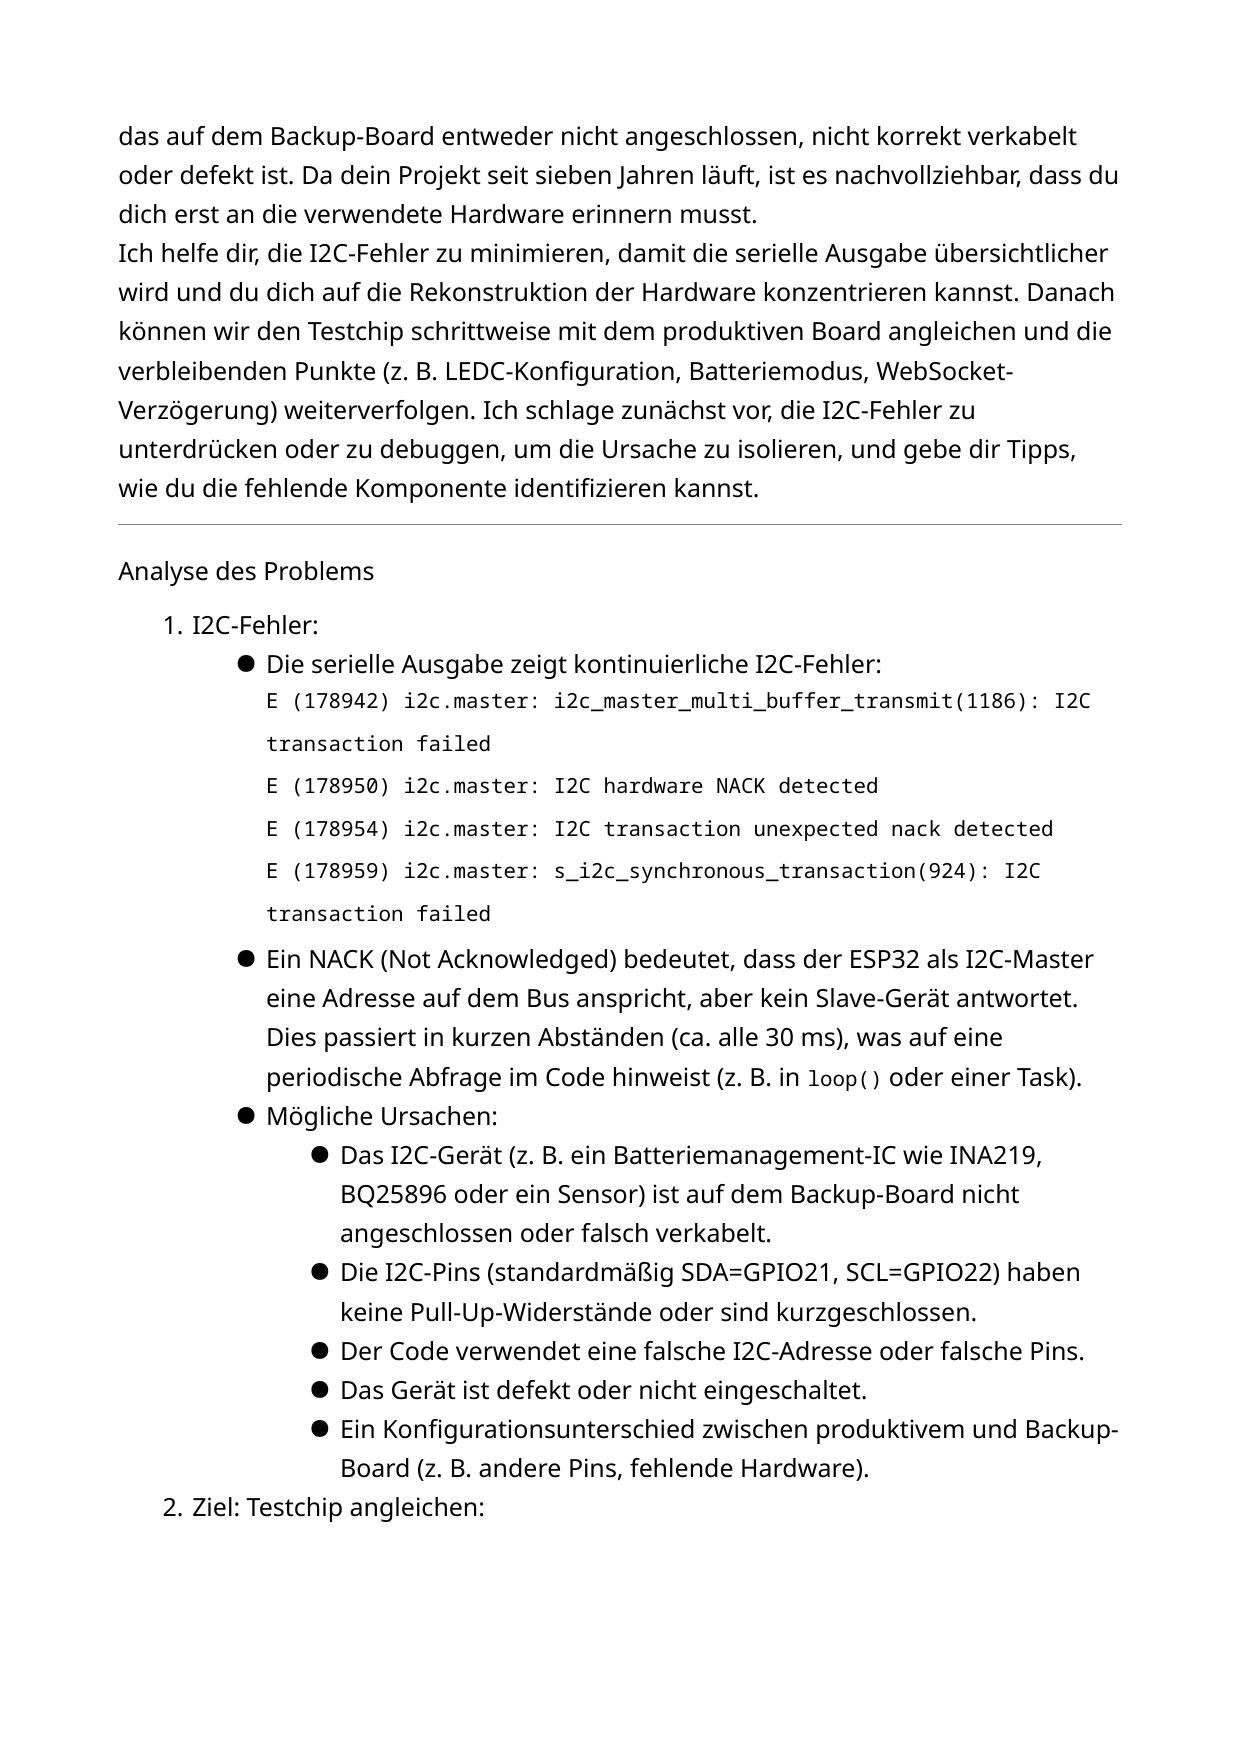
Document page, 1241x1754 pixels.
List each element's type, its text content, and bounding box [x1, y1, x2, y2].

list I2C-Fehler: [162, 608, 1122, 642]
text das auf dem Backup-Board entweder nicht angeschlossen, nicht korrekt verkabelt oder defekt ist. Da dein Projekt seit sieben Jahren läuft, ist es nachvollziehbar, dass du dich erst an die verwendete Hardware erinnern musst. [118, 118, 1122, 231]
list E (178950) i2c.master: I2C hardware NACK detected [236, 771, 1122, 800]
list E (178942) i2c.master: i2c_master_multi_buffer_transmit(1186): I2C transaction failed [236, 686, 1122, 757]
text Ich helfe dir, die I2C-Fehler zu minimieren, damit die serielle Ausgabe übersichtlicher wird und du dich auf die Rekonstruktion der Hardware konzentrieren kannst. Danach können wir den Testchip schrittweise mit dem produktiven Board angleichen und die verbleibenden Punkte (z. B. LEDC-Konfiguration, Batteriemodus, WebSocket-Verzögerung) weiterverfolgen. Ich schlage zunächst vor, die I2C-Fehler zu unterdrücken oder zu debuggen, um die Ursache zu isolieren, und gebe dir Tipps, wie du die fehlende Komponente identifizieren kannst. [118, 236, 1122, 505]
list Der Code verwendet eine falsche I2C-Adresse oder falsche Pins. [310, 1333, 1122, 1367]
list Ein NACK (Not Acknowledged) bedeutet, dass der ESP32 als I2C-Master eine Adresse auf dem Bus anspricht, aber kein Slave-Gerät antwortet. Dies passiert in kurzen Abständen (ca. alle 30 ms), was auf eine periodische Abfrage im Code hinweist (z. B. in loop() oder einer Task). [236, 942, 1122, 1093]
text Analyse des Problems [118, 554, 1122, 588]
list Ziel: Testchip angleichen: [162, 1490, 1122, 1524]
list E (178954) i2c.master: I2C transaction unexpected nack detected [236, 814, 1122, 842]
list Das Gerät ist defekt oder nicht eingeschaltet. [310, 1373, 1122, 1407]
list Mögliche Ursachen: [236, 1098, 1122, 1132]
list E (178959) i2c.master: s_i2c_synchronous_transaction(924): I2C transaction failed [236, 857, 1122, 928]
list Die I2C-Pins (standardmäßig SDA=GPIO21, SCL=GPIO22) haben keine Pull-Up-Widerstände oder sind kurzgeschlossen. [310, 1255, 1122, 1328]
list Ein Konfigurationsunterschied zwischen produktivem und Backup-Board (z. B. andere Pins, fehlende Hardware). [310, 1412, 1122, 1485]
list Die serielle Ausgabe zeigt kontinuierliche I2C-Fehler: [236, 647, 1122, 681]
list Das I2C-Gerät (z. B. ein Batteriemanagement-IC wie INA219, BQ25896 oder ein Sensor) ist auf dem Backup-Board nicht angeschlossen oder falsch verkabelt. [310, 1138, 1122, 1250]
